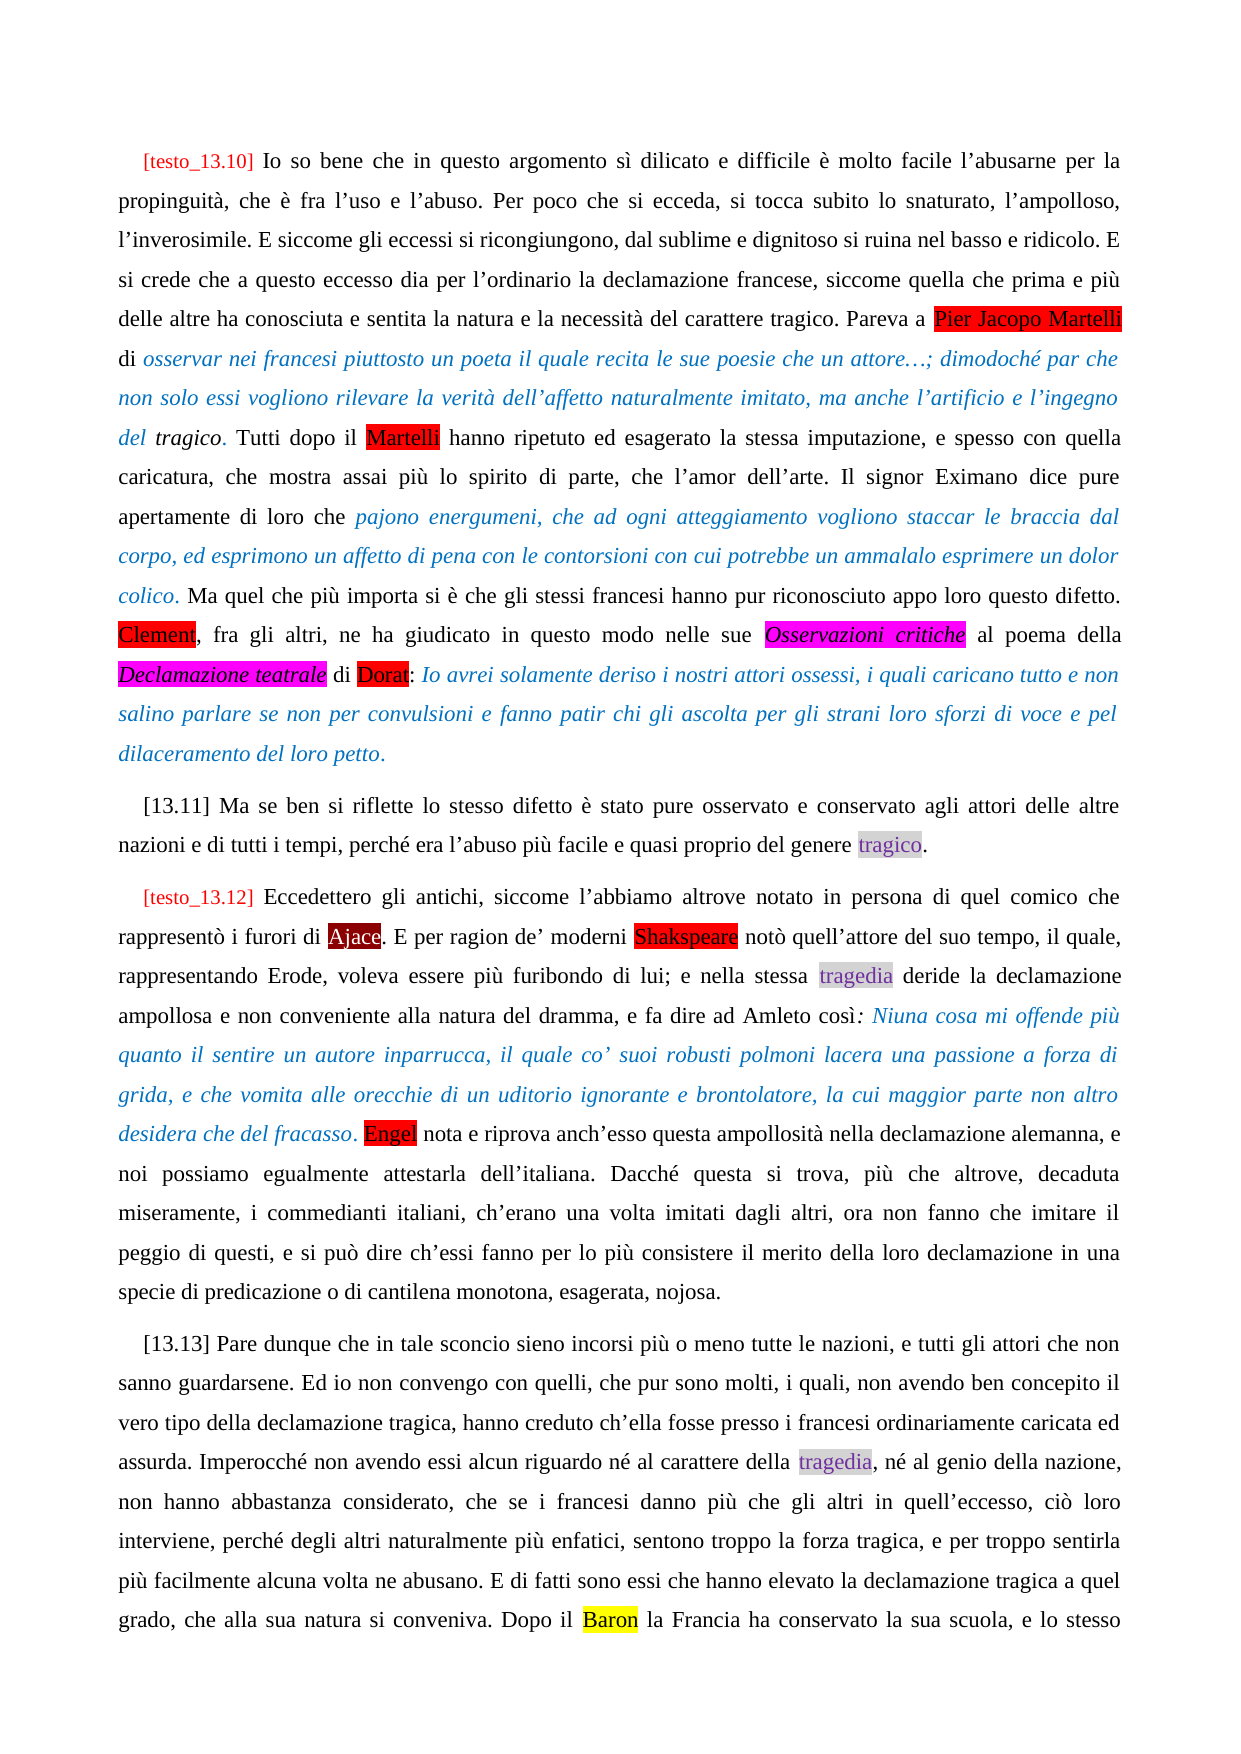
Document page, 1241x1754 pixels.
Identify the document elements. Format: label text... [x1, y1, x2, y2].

text [testo_13.10] Io so bene che in questo argomento sì dilicato e difficile è molto facile l’abusarne per la propinguità, che è fra l’uso e l’abuso. Per poco che si ecceda, si tocca subito lo snaturato, l’ampolloso, l’inverosimile. E siccome gli eccessi si ricongiungono, dal sublime e dignitoso si ruina nel basso e ridicolo. E si crede che a questo eccesso dia per l’ordinario la declamazione francese, siccome quella che prima e più delle altre ha conosciuta e sentita la natura e la necessità del carattere tragico. Pareva a Pier Jacopo Martelli di osservar nei francesi piuttosto un poeta il quale recita le sue poesie che un attore…; dimodoché par che non solo essi vogliono rilevare la verità dell’affetto naturalmente imitato, ma anche l’artificio e l’ingegno del tragico. Tutti dopo il Martelli hanno ripetuto ed esagerato la stessa imputazione, e spesso con quella caricatura, che mostra assai più lo spirito di parte, che l’amor dell’arte. Il signor Eximano dice pure apertamente di loro che pajono energumeni, che ad ogni atteggiamento vogliono staccar le braccia dal corpo, ed esprimono un affetto di pena con le contorsioni con cui potrebbe un ammalalo esprimere un dolor colico. Ma quel che più importa si è che gli stessi francesi hanno pur riconosciuto appo loro questo difetto. Clement, fra gli altri, ne ha giudicato in questo modo nelle sue Osservazioni critiche al poema della Declamazione teatrale di Dorat: Io avrei solamente deriso i nostri attori ossessi, i quali caricano tutto e non salino parlare se non per convulsioni e fanno patir chi gli ascolta per gli strani loro sforzi di voce e pel dilaceramento del loro petto. [118, 148, 1122, 766]
text [13.13] Pare dunque che in tale sconcio sieno incorsi più o meno tutte le nazioni, e tutti gli attori che non sanno guardarsene. Ed io non convengo con quelli, che pur sono molti, i quali, non avendo ben concepito il vero tipo della declamazione tragica, hanno creduto ch’ella fosse presso i francesi ordinariamente caricata ed assurda. Imperocché non avendo essi alcun riguardo né al carattere della tragedia, né al genio della nazione, non hanno abbastanza considerato, che se i francesi danno più che gli altri in quell’eccesso, ciò loro interviene, perché degli altri naturalmente più enfatici, sentono troppo la forza tragica, e per troppo sentirla più facilmente alcuna volta ne abusano. E di fatti sono essi che hanno elevato la declamazione tragica a quel grado, che alla sua natura si conveniva. Dopo il Baron la Francia ha conservato la sua scuola, e lo stesso [118, 1330, 1122, 1633]
text [testo_13.12] Eccedettero gli antichi, siccome l’abbiamo altrove notato in persona di quel comico che rappresentò i furori di Ajace. E per ragion de’ moderni Shakspeare notò quell’attore del suo tempo, il quale, rappresentando Erode, voleva essere più furibondo di lui; e nella stessa tragedia deride la declamazione ampollosa e non conveniente alla natura del dramma, e fa dire ad Amleto così: Niuna cosa mi offende più quanto il sentire un autore inparrucca, il quale co’ suoi robusti polmoni lacera una passione a forza di grida, e che vomita alle orecchie di un uditorio ignorante e brontolatore, la cui maggior parte non altro desidera che del fracasso. Engel nota e riprova anch’esso questa ampollosità nella declamazione alemanna, e noi possiamo egualmente attestarla dell’italiana. Dacché questa si trova, più che altrove, decaduta miseramente, i commedianti italiani, ch’erano una volta imitati dagli altri, ora non fanno che imitare il peggio di questi, e si può dire ch’essi fanno per lo più consistere il merito della loro declamazione in una specie di predicazione o di cantilena monotona, esagerata, nojosa. [118, 883, 1122, 1304]
text [13.11] Ma se ben si riflette lo stesso difetto è stato pure osservato e conservato agli attori delle altre nazioni e di tutti i tempi, perché era l’abuso più facile e quasi proprio del genere tragico. [118, 792, 1122, 858]
